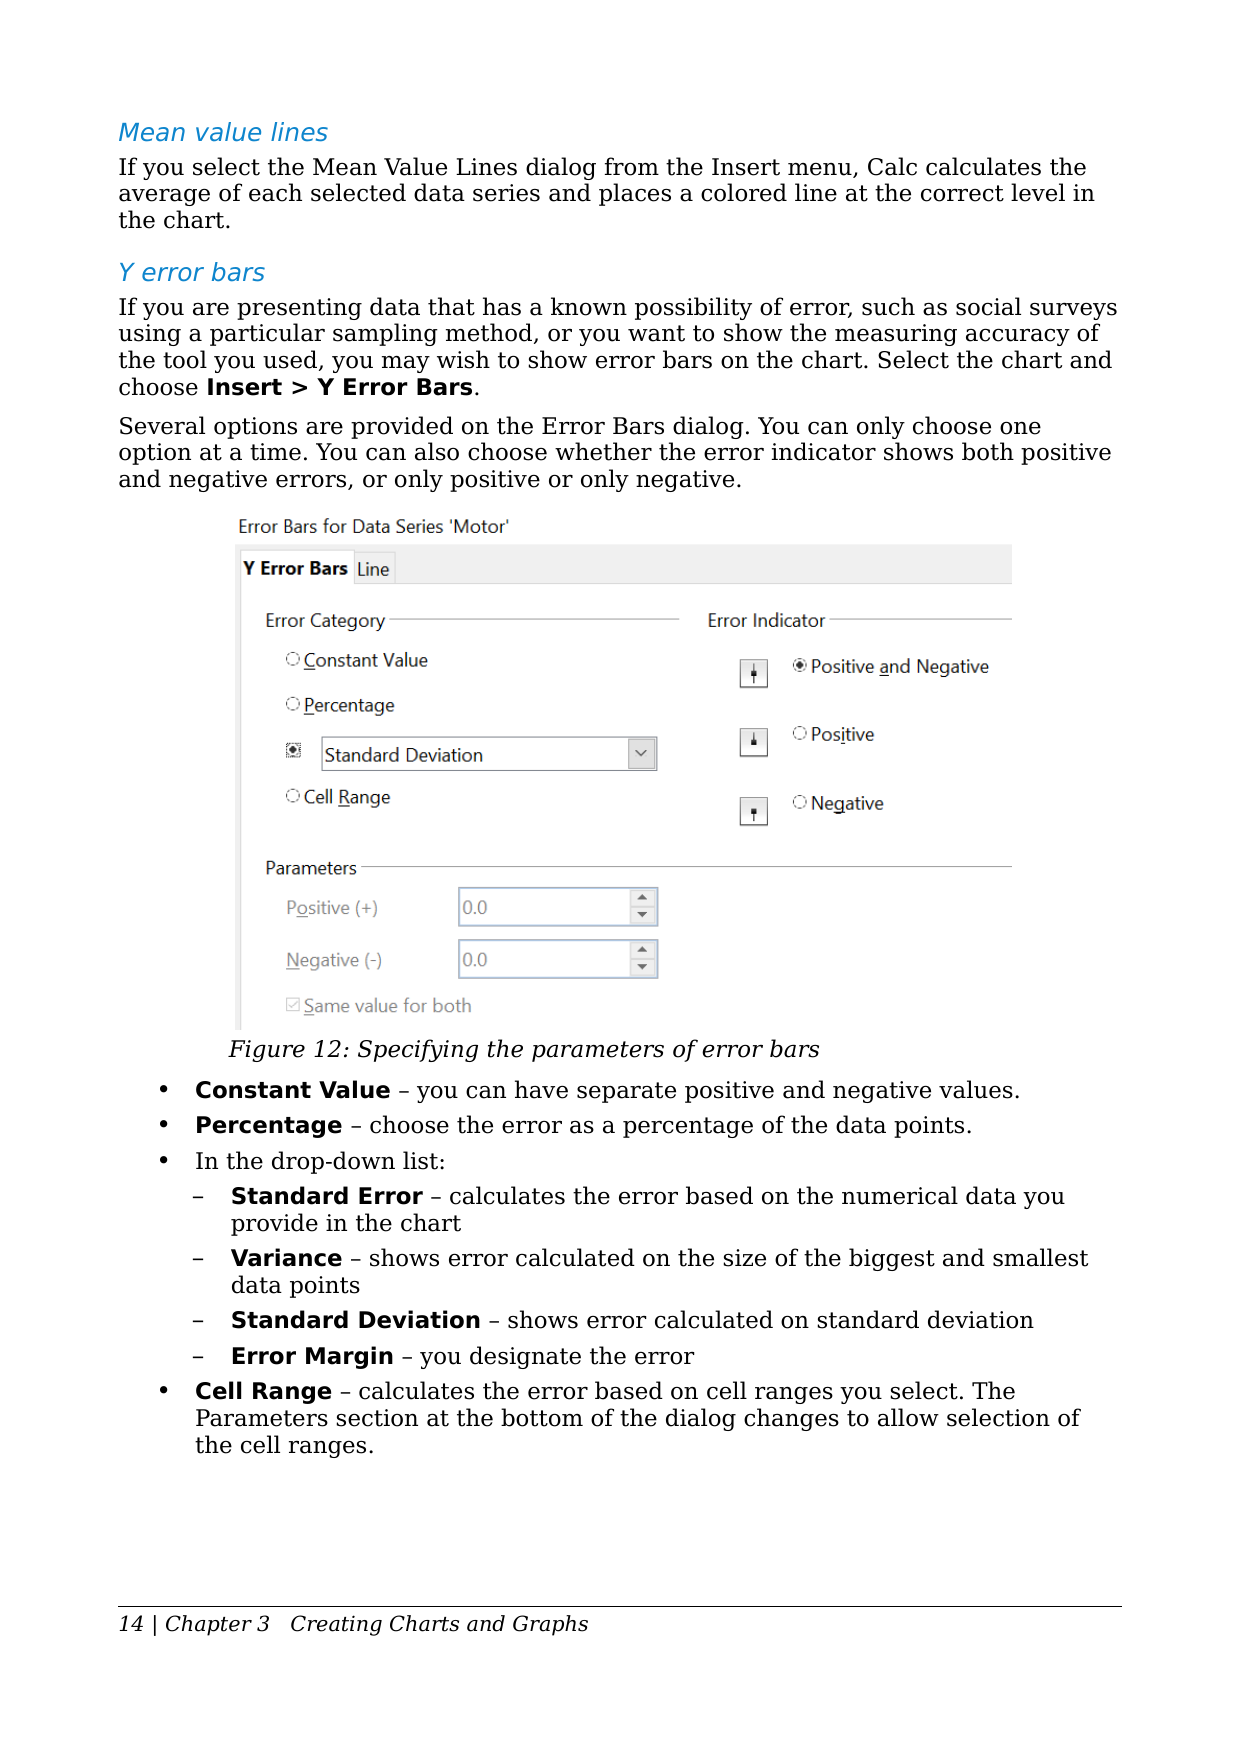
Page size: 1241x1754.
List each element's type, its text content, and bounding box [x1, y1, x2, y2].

text If you are presenting data that has a known possibility of error, such as social surveys using a particular sampling method, or you want to show the measuring accuracy of the tool you used, you may wish to show error bars on the chart. Select the chart and choose Insert > Y Error Bars. [118, 294, 1122, 400]
text Several options are provided on the Error Bars dialog. You can only choose one option at a time. You can also choose whether the error indicator shows both positive and negative errors, or only positive or only negative. [118, 413, 1122, 493]
list Standard Error – calculates the error based on the numerical data you provide in the chart [192, 1181, 1122, 1237]
list Constant Value – you can have separate positive and negative values. [156, 1075, 1122, 1104]
text Figure 12: Specifying the parameters of error bars [228, 1036, 1012, 1063]
subtitle Y error bars [118, 258, 1122, 287]
list Standard Deviation – shows error calculated on standard deviation [192, 1306, 1122, 1335]
list In the drop-down list: [156, 1146, 1122, 1175]
list Variance – shows error calculated on the size of the biggest and smallest data points [192, 1243, 1122, 1299]
subtitle Mean value lines [118, 118, 1122, 147]
list Percentage – choose the error as a percentage of the data points. [156, 1111, 1122, 1140]
text If you select the Mean Value Lines dialog from the Insert menu, Calc calculates the average of each selected data series and places a colored line at the correct level in the chart. [118, 154, 1122, 234]
list Error Margin – you designate the error [192, 1341, 1122, 1370]
picture [235, 511, 1012, 1030]
list Cell Range – calculates the error based on cell ranges you select. The Parameters section at the bottom of the dialog changes to allow selection of the cell ranges. [156, 1376, 1122, 1459]
